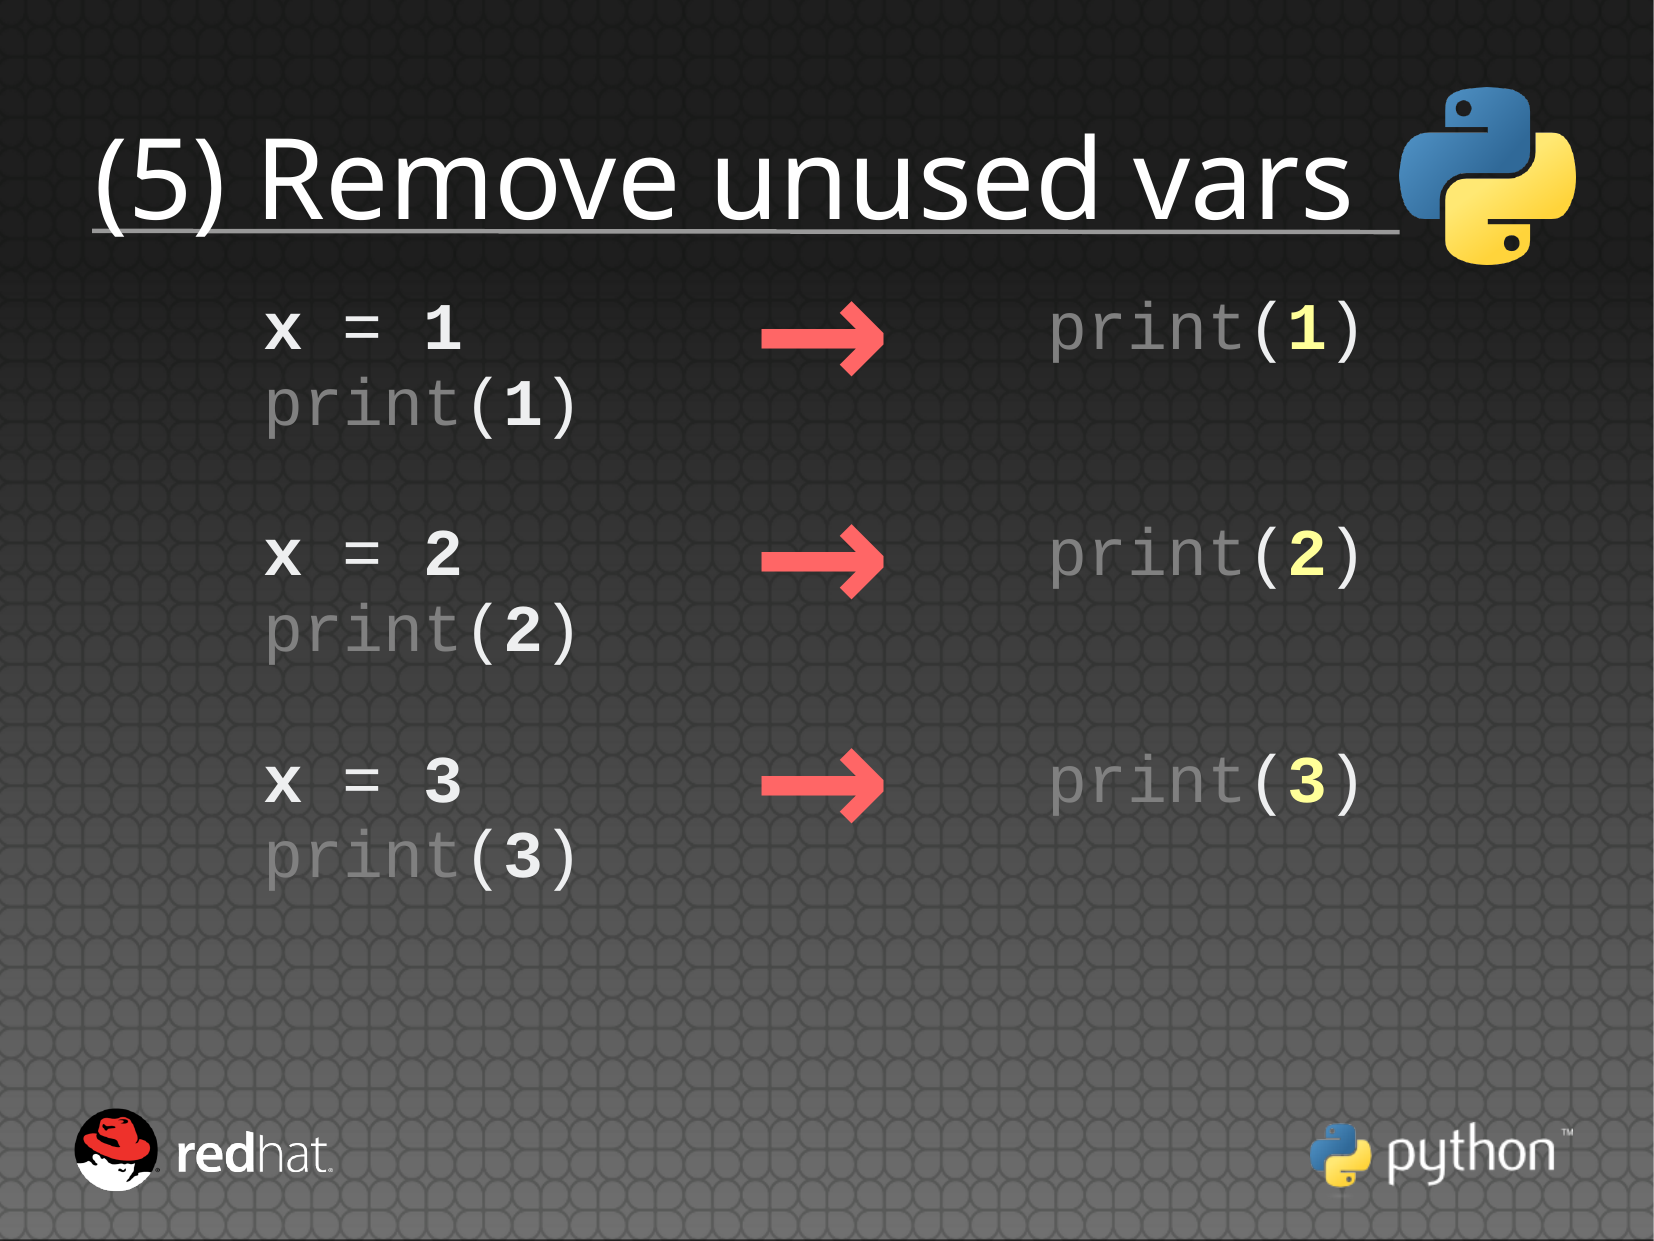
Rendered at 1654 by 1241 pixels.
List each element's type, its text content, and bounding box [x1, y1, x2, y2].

list print(1) print(2) print(3) [976, 293, 1498, 1081]
text_box → [677, 653, 952, 877]
text_box → [677, 205, 952, 429]
picture [0, 0, 1654, 1241]
text_box → [677, 429, 952, 652]
title (5) Remove unused vars [94, 100, 1426, 251]
list x = 1 print(1) x = 2 print(2) x = 3 print(3) [192, 293, 741, 1081]
